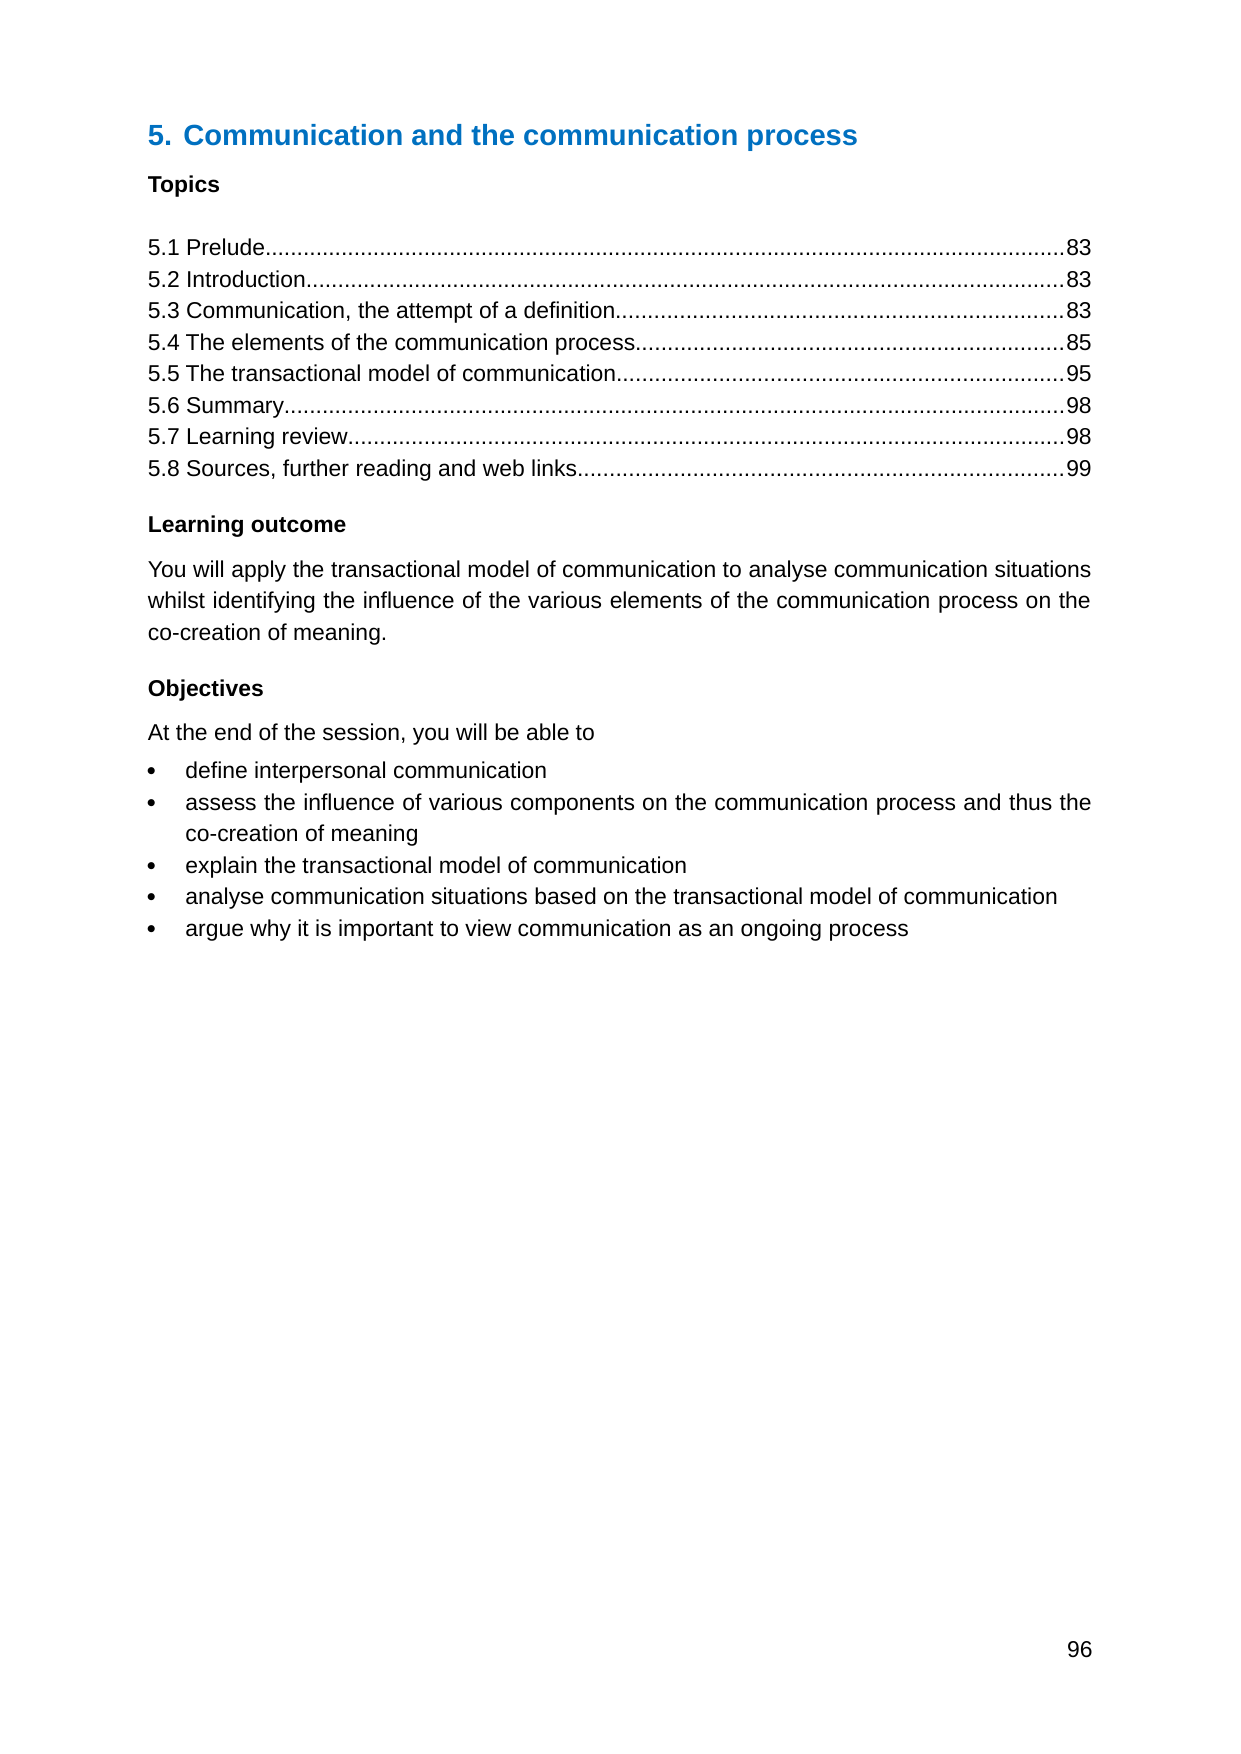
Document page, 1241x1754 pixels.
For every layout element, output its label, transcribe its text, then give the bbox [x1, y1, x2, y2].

text You will apply the transactional model of communication to analyse communication situations whilst identifying the influence of the various elements of the communication process on the co-creation of meaning. [148, 556, 1092, 645]
list argue why it is important to view communication as an ongoing process [148, 915, 1092, 941]
text 5.6 Summary 98 [148, 392, 1092, 418]
list analyse communication situations based on the transactional model of communication [148, 883, 1092, 910]
text 5.5 The transactional model of communication 95 [148, 360, 1092, 387]
subtitle Learning outcome [148, 511, 1092, 538]
list explain the transactional model of communication [148, 852, 1092, 878]
text 5.7 Learning review 98 [148, 423, 1092, 450]
text 5.8 Sources, further reading and web links 99 [148, 455, 1092, 481]
text 5.1 Prelude 83 [148, 234, 1092, 260]
list define interpersonal communication [148, 757, 1092, 783]
text 5.2 Introduction 83 [148, 266, 1092, 292]
text 5.4 The elements of the communication process 85 [148, 329, 1092, 355]
text At the end of the session, you will be able to [148, 719, 1092, 746]
text Topics [148, 171, 1092, 197]
subtitle 5. Communication and the communication process [148, 118, 1092, 152]
text 5.3 Communication, the attempt of a definition 83 [148, 297, 1092, 323]
list assess the influence of various components on the communication process and thus the co-creation of meaning [148, 789, 1092, 847]
subtitle Objectives [148, 675, 1092, 702]
